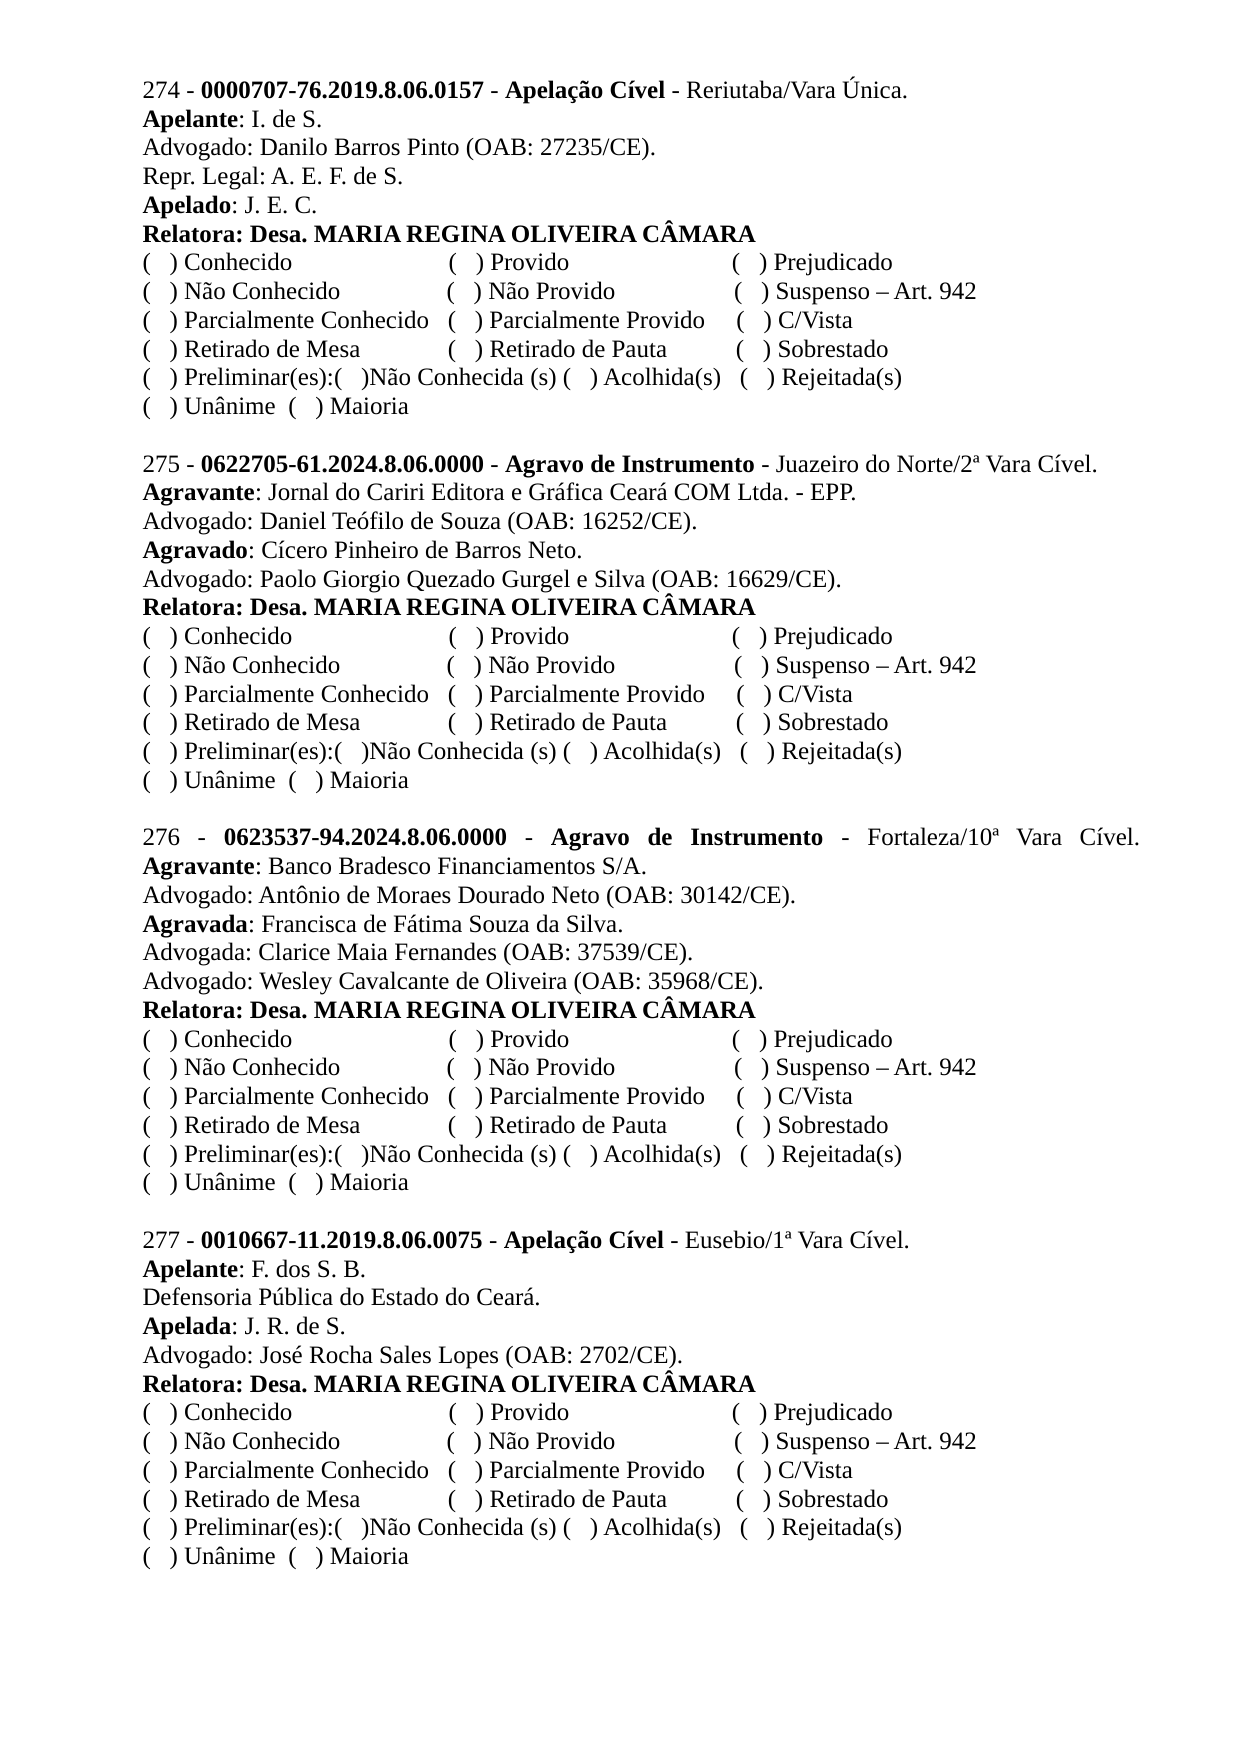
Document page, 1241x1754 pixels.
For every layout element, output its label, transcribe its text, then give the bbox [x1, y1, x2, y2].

text ( ) Parcialmente Conhecido ( ) Parcialmente Provido ( ) C/Vista [142, 679, 1158, 707]
text Advogado: Danilo Barros Pinto (OAB: 27235/CE). [142, 132, 1141, 161]
text ( ) Conhecido ( ) Provido ( ) Prejudicado [142, 247, 1141, 276]
text 277 - 0010667-11.2019.8.06.0075 - Apelação Cível - Eusebio/1ª Vara Cível. [142, 1225, 1141, 1254]
text ( ) Unânime ( ) Maioria [142, 1541, 1158, 1570]
text ( ) Conhecido ( ) Provido ( ) Prejudicado [142, 1397, 1141, 1426]
text Apelada: J. R. de S. [142, 1311, 1141, 1340]
text ( ) Não Conhecido ( ) Não Provido ( ) Suspenso – Art. 942 [142, 650, 1158, 679]
text Apelado: J. E. C. [142, 190, 1141, 219]
text ( ) Conhecido ( ) Provido ( ) Prejudicado [142, 621, 1141, 650]
text ( ) Não Conhecido ( ) Não Provido ( ) Suspenso – Art. 942 [142, 1426, 1158, 1455]
text Relatora: Desa. MARIA REGINA OLIVEIRA CÂMARA [142, 592, 1141, 621]
text Advogado: Antônio de Moraes Dourado Neto (OAB: 30142/CE). [142, 880, 1141, 909]
text Agravante: Jornal do Cariri Editora e Gráfica Ceará COM Ltda. - EPP. [142, 477, 1141, 506]
text ( ) Parcialmente Conhecido ( ) Parcialmente Provido ( ) C/Vista [142, 1081, 1158, 1110]
text ( ) Preliminar(es):( )Não Conhecida (s) ( ) Acolhida(s) ( ) Rejeitada(s) [142, 1512, 1158, 1541]
text Agravada: Francisca de Fátima Souza da Silva. [142, 909, 1141, 937]
text Relatora: Desa. MARIA REGINA OLIVEIRA CÂMARA [142, 219, 1141, 247]
text ( ) Retirado de Mesa ( ) Retirado de Pauta ( ) Sobrestado [142, 1484, 1158, 1512]
text ( ) Preliminar(es):( )Não Conhecida (s) ( ) Acolhida(s) ( ) Rejeitada(s) [142, 362, 1158, 391]
text ( ) Parcialmente Conhecido ( ) Parcialmente Provido ( ) C/Vista [142, 305, 1158, 334]
text ( ) Preliminar(es):( )Não Conhecida (s) ( ) Acolhida(s) ( ) Rejeitada(s) [142, 736, 1158, 765]
text Advogado: Daniel Teófilo de Souza (OAB: 16252/CE). [142, 506, 1141, 535]
text Agravado: Cícero Pinheiro de Barros Neto. [142, 535, 1141, 564]
text Relatora: Desa. MARIA REGINA OLIVEIRA CÂMARA [142, 1369, 1141, 1397]
text Advogado: Paolo Giorgio Quezado Gurgel e Silva (OAB: 16629/CE). [142, 564, 1141, 592]
text Relatora: Desa. MARIA REGINA OLIVEIRA CÂMARA [142, 995, 1141, 1024]
text 274 - 0000707-76.2019.8.06.0157 - Apelação Cível - Reriutaba/Vara Única. [142, 75, 1141, 104]
text 276 - 0623537-94.2024.8.06.0000 - Agravo de Instrumento - Fortaleza/10ª Vara Cível. Agravante: Banco Bradesco Financiamentos S/A. [142, 822, 1141, 880]
text ( ) Retirado de Mesa ( ) Retirado de Pauta ( ) Sobrestado [142, 1110, 1158, 1139]
text Advogado: José Rocha Sales Lopes (OAB: 2702/CE). [142, 1340, 1141, 1369]
text ( ) Retirado de Mesa ( ) Retirado de Pauta ( ) Sobrestado [142, 707, 1158, 736]
text ( ) Retirado de Mesa ( ) Retirado de Pauta ( ) Sobrestado [142, 334, 1158, 362]
text Defensoria Pública do Estado do Ceará. [142, 1282, 1141, 1311]
text Repr. Legal: A. E. F. de S. [142, 161, 1141, 190]
text Advogado: Wesley Cavalcante de Oliveira (OAB: 35968/CE). [142, 966, 1141, 995]
text Apelante: F. dos S. B. [142, 1254, 1141, 1282]
text ( ) Unânime ( ) Maioria [142, 391, 1158, 420]
text Advogada: Clarice Maia Fernandes (OAB: 37539/CE). [142, 937, 1141, 966]
text ( ) Preliminar(es):( )Não Conhecida (s) ( ) Acolhida(s) ( ) Rejeitada(s) [142, 1139, 1158, 1167]
text Apelante: I. de S. [142, 104, 1141, 132]
text ( ) Unânime ( ) Maioria [142, 765, 1158, 794]
text 275 - 0622705-61.2024.8.06.0000 - Agravo de Instrumento - Juazeiro do Norte/2ª Vara Cível. [142, 449, 1141, 477]
text ( ) Unânime ( ) Maioria [142, 1167, 1158, 1196]
text ( ) Conhecido ( ) Provido ( ) Prejudicado [142, 1024, 1141, 1052]
text ( ) Parcialmente Conhecido ( ) Parcialmente Provido ( ) C/Vista [142, 1455, 1158, 1484]
text ( ) Não Conhecido ( ) Não Provido ( ) Suspenso – Art. 942 [142, 1052, 1158, 1081]
text ( ) Não Conhecido ( ) Não Provido ( ) Suspenso – Art. 942 [142, 276, 1158, 305]
